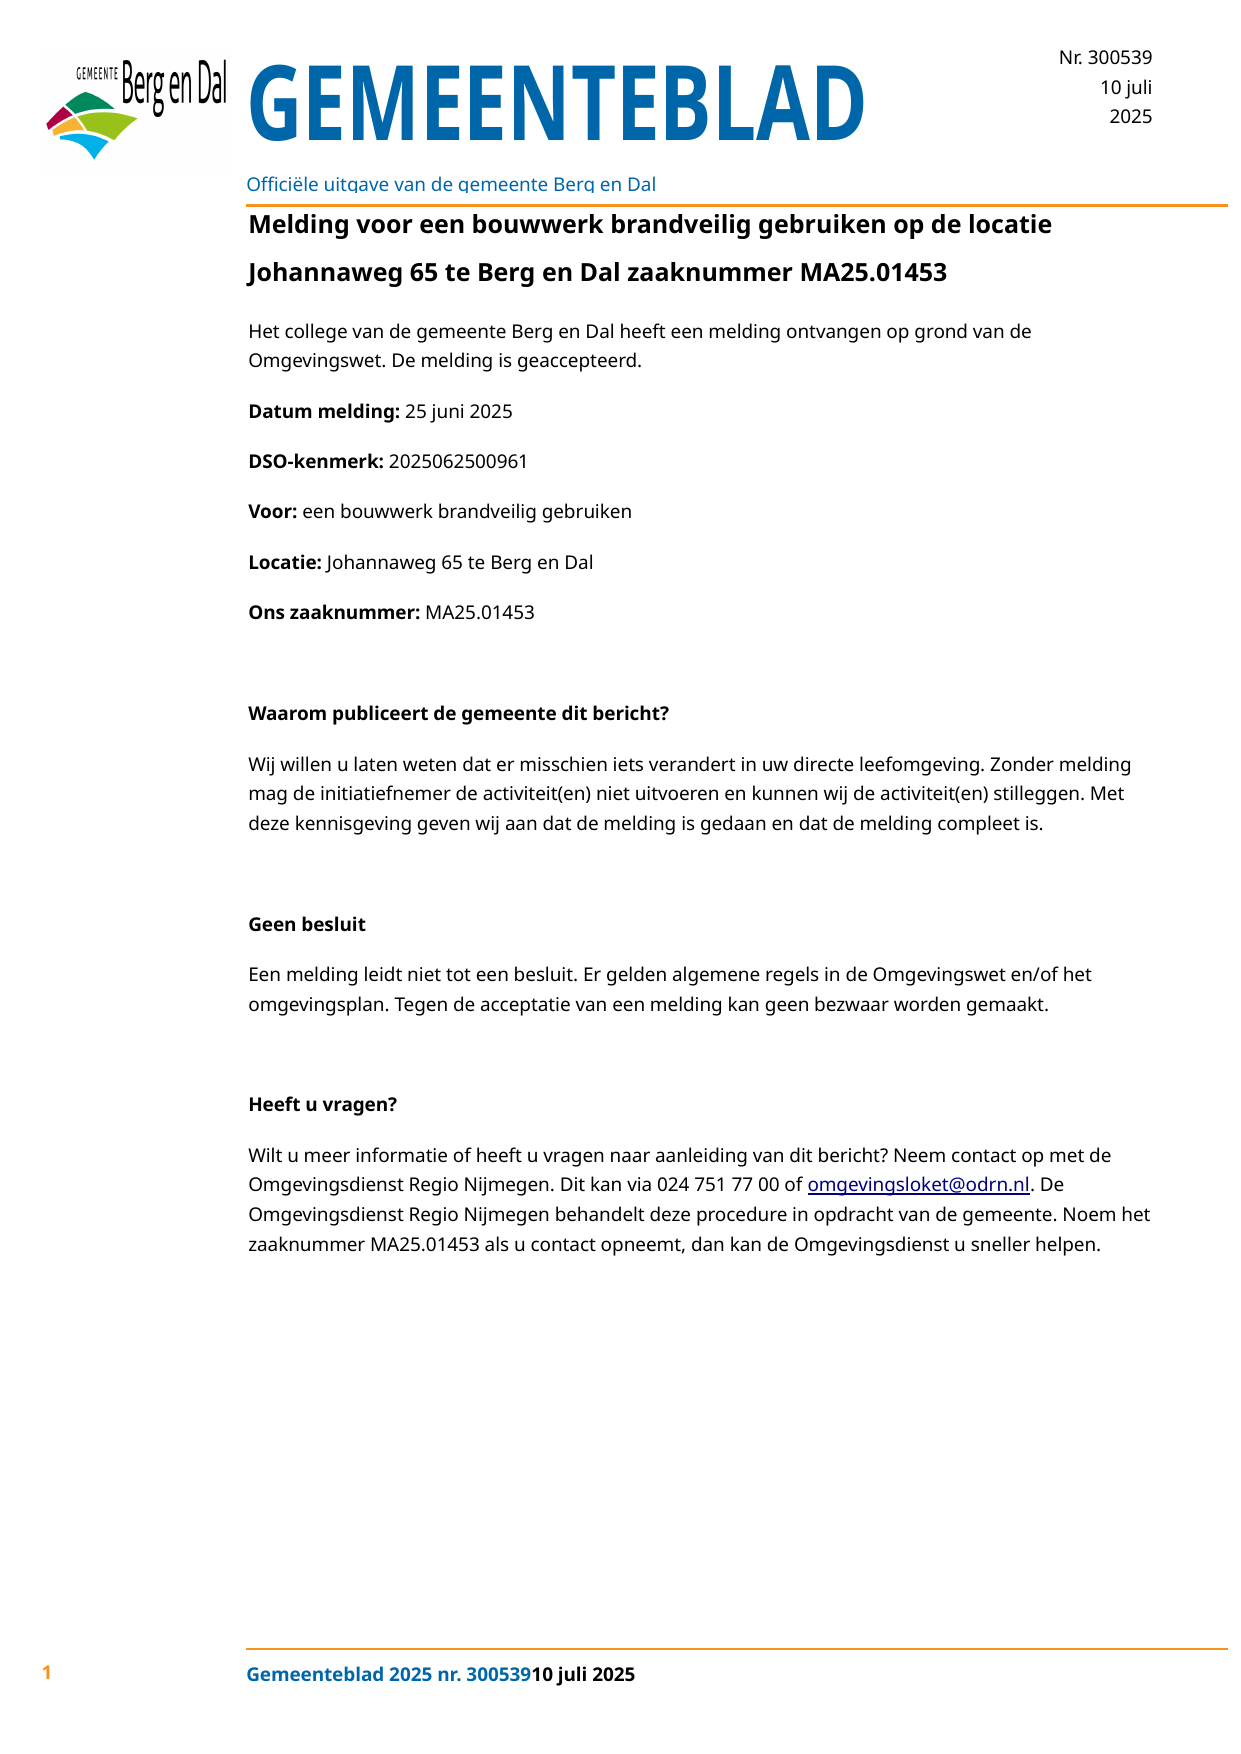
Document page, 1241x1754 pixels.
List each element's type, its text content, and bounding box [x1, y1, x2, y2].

text Waarom publiceert de gemeente dit bericht? [248, 700, 1152, 726]
text Melding voor een bouwwerk brandveilig gebruiken op de locatie Johannaweg 65 te Berg en Dal zaaknummer MA25.01453 [248, 207, 1152, 288]
text Geen besluit [248, 911, 1152, 937]
text Een melding leidt niet tot een besluit. Er gelden algemene regels in de Omgevingswet en/of het omgevingsplan. Tegen de acceptatie van een melding kan geen bezwaar worden gemaakt. [248, 961, 1152, 1017]
text Locatie: Johannaweg 65 te Berg en Dal [248, 549, 1152, 575]
text Heeft u vragen? [248, 1092, 1152, 1117]
text Wilt u meer informatie of heeft u vragen naar aanleiding van dit bericht? Neem contact op met de Omgevingsdienst Regio Nijmegen. Dit kan via 024 751 77 00 of omgevingsloket@odrn.nl. De Omgevingsdienst Regio Nijmegen behandelt deze procedure in opdracht van de gemeente. Noem het zaaknummer MA25.01453 als u contact opneemt, dan kan de Omgevingsdienst u sneller helpen. [248, 1142, 1152, 1257]
text Datum melding: 25 juni 2025 [248, 398, 1152, 424]
text DSO-kenmerk: 2025062500961 [248, 448, 1152, 474]
picture [41, 47, 231, 172]
text Ons zaaknummer: MA25.01453 [248, 599, 1152, 625]
text Het college van de gemeente Berg en Dal heeft een melding ontvangen op grond van de Omgevingswet. De melding is geaccepteerd. [248, 318, 1152, 373]
text Voor: een bouwwerk brandveilig gebruiken [248, 499, 1152, 524]
text Wij willen u laten weten dat er misschien iets verandert in uw directe leefomgeving. Zonder melding mag de initiatiefnemer de activiteit(en) niet uitvoeren en kunnen wij de activiteit(en) stilleggen. Met deze kennisgeving geven wij aan dat de melding is gedaan en dat de melding compleet is. [248, 751, 1152, 836]
